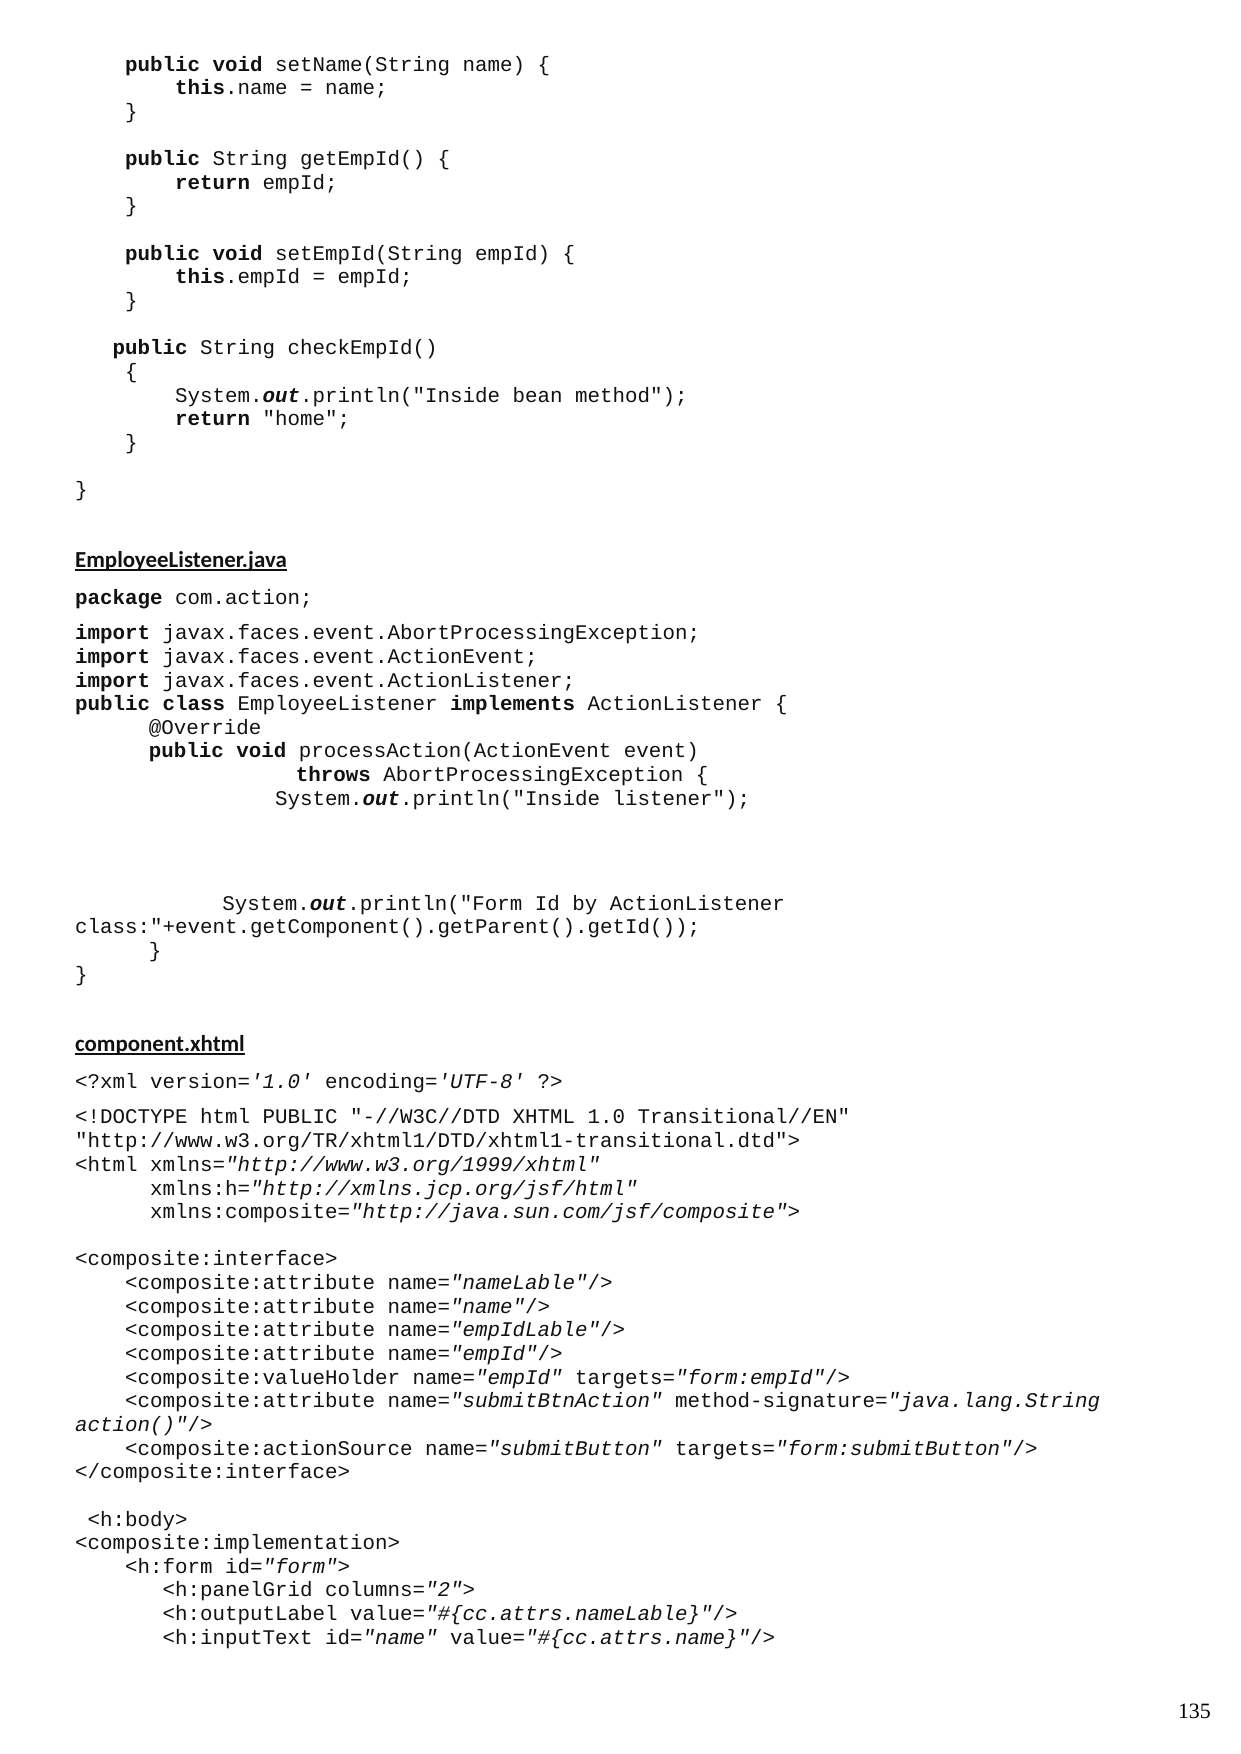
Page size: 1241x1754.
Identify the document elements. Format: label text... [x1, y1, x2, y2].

text System.out.println("Inside listener"); [75, 788, 1211, 811]
text public String getEmpId() { [75, 148, 1211, 172]
text this.name = name; [75, 77, 1211, 101]
text <h:panelGrid columns="2"> [75, 1579, 1211, 1603]
text xmlns:h="http://xmlns.jcp.org/jsf/html" [75, 1177, 1211, 1201]
text public class EmployeeListener implements ActionListener { [75, 693, 1211, 717]
text throws AbortProcessingException { [75, 764, 1211, 788]
text public void processAction(ActionEvent event) [75, 741, 1211, 764]
text <h:body> [75, 1508, 1211, 1532]
text { [75, 361, 1211, 385]
text <composite:interface> [75, 1248, 1211, 1272]
text <composite:attribute name="empIdLable"/> [75, 1319, 1211, 1343]
text </composite:interface> [75, 1461, 1211, 1485]
text <composite:actionSource name="submitButton" targets="form:submitButton"/> [75, 1438, 1211, 1461]
text <composite:attribute name="nameLable"/> [75, 1272, 1211, 1296]
text <?xml version='1.0' encoding='UTF-8' ?> [75, 1071, 1211, 1095]
text <html xmlns="http://www.w3.org/1999/xhtml" [75, 1154, 1211, 1177]
text import javax.faces.event.AbortProcessingException; [75, 622, 1211, 646]
text <h:outputLabel value="#{cc.attrs.nameLable}"/> [75, 1603, 1211, 1627]
text } [75, 940, 1211, 963]
text this.empId = empId; [75, 266, 1211, 290]
text System.out.println("Inside bean method"); [75, 385, 1211, 408]
text <composite:implementation> [75, 1532, 1211, 1556]
text xmlns:composite="http://java.sun.com/jsf/composite"> [75, 1201, 1211, 1225]
text } [75, 432, 1211, 456]
text <h:form id="form"> [75, 1556, 1211, 1579]
text <composite:attribute name="name"/> [75, 1296, 1211, 1319]
text return empId; [75, 172, 1211, 196]
text <!DOCTYPE html PUBLIC "-//W3C//DTD XHTML 1.0 Transitional//EN" "http://www.w3.org/TR/xhtml1/DTD/xhtml1-transitional.dtd"> [75, 1107, 1211, 1154]
text import javax.faces.event.ActionListener; [75, 669, 1211, 693]
text } [75, 101, 1211, 124]
text } [75, 290, 1211, 314]
text System.out.println("Form Id by ActionListener class:"+event.getComponent().getParent().getId()); [75, 893, 1211, 940]
text return "home"; [75, 408, 1211, 432]
text <composite:valueHolder name="empId" targets="form:empId"/> [75, 1367, 1211, 1390]
text <h:inputText id="name" value="#{cc.attrs.name}"/> [75, 1627, 1211, 1650]
text public String checkEmpId() [75, 337, 1211, 361]
text <composite:attribute name="submitBtnAction" method-signature="java.lang.String action()"/> [75, 1390, 1211, 1438]
text package com.action; [75, 587, 1211, 611]
text public void setEmpId(String empId) { [75, 243, 1211, 266]
text import javax.faces.event.ActionEvent; [75, 646, 1211, 669]
text public void setName(String name) { [75, 54, 1211, 77]
text } [75, 963, 1211, 987]
text <composite:attribute name="empId"/> [75, 1343, 1211, 1367]
text component.xhtml [75, 1029, 1211, 1057]
text @Override [75, 717, 1211, 741]
text } [75, 479, 1211, 503]
text EmployeeListener.java [75, 545, 1211, 573]
text } [75, 196, 1211, 219]
